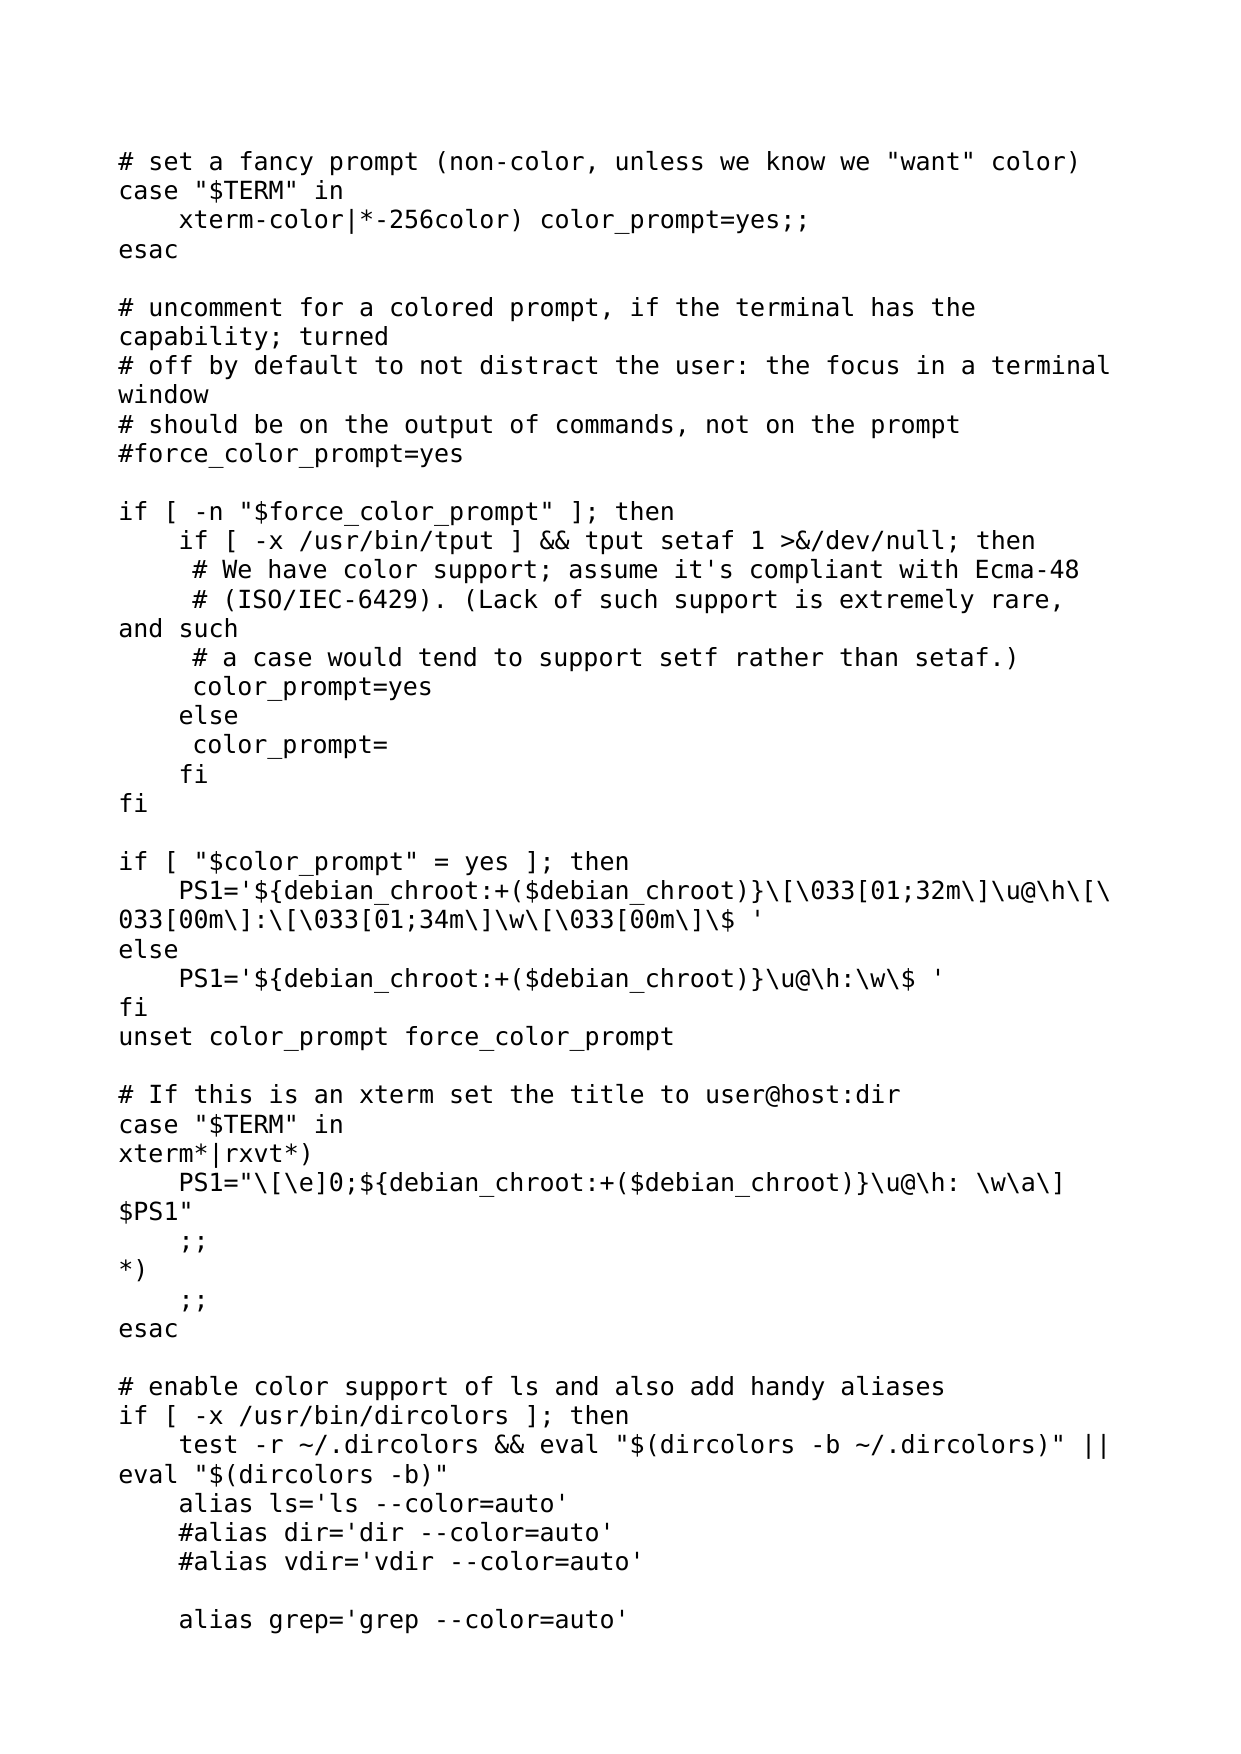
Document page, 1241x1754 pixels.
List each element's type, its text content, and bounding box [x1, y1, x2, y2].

text # set a fancy prompt (non-color, unless we know we "want" color) case "$TERM" in xterm-color|*-256color) color_prompt=yes;; esac # uncomment for a colored prompt, if the terminal has the capability; turned # off by default to not distract the user: the focus in a terminal window # should be on the output of commands, not on the prompt #force_color_prompt=yes if [ -n "$force_color_prompt" ]; then if [ -x /usr/bin/tput ] && tput setaf 1 >&/dev/null; then # We have color support; assume it's compliant with Ecma-48 # (ISO/IEC-6429). (Lack of such support is extremely rare, and such # a case would tend to support setf rather than setaf.) color_prompt=yes else color_prompt= fi fi if [ "$color_prompt" = yes ]; then PS1='${debian_chroot:+($debian_chroot)}\[\033[01;32m\]\u@\h\[\033[00m\]:\[\033[01;34m\]\w\[\033[00m\]\$ ' else PS1='${debian_chroot:+($debian_chroot)}\u@\h:\w\$ ' fi unset color_prompt force_color_prompt # If this is an xterm set the title to user@host:dir case "$TERM" in xterm*|rxvt*) PS1="\[\e]0;${debian_chroot:+($debian_chroot)}\u@\h: \w\a\]$PS1" ;; *) ;; esac # enable color support of ls and also add handy aliases if [ -x /usr/bin/dircolors ]; then test -r ~/.dircolors && eval "$(dircolors -b ~/.dircolors)" || eval "$(dircolors -b)" alias ls='ls --color=auto' #alias dir='dir --color=auto' #alias vdir='vdir --color=auto' alias grep='grep --color=auto' [118, 118, 1122, 1635]
